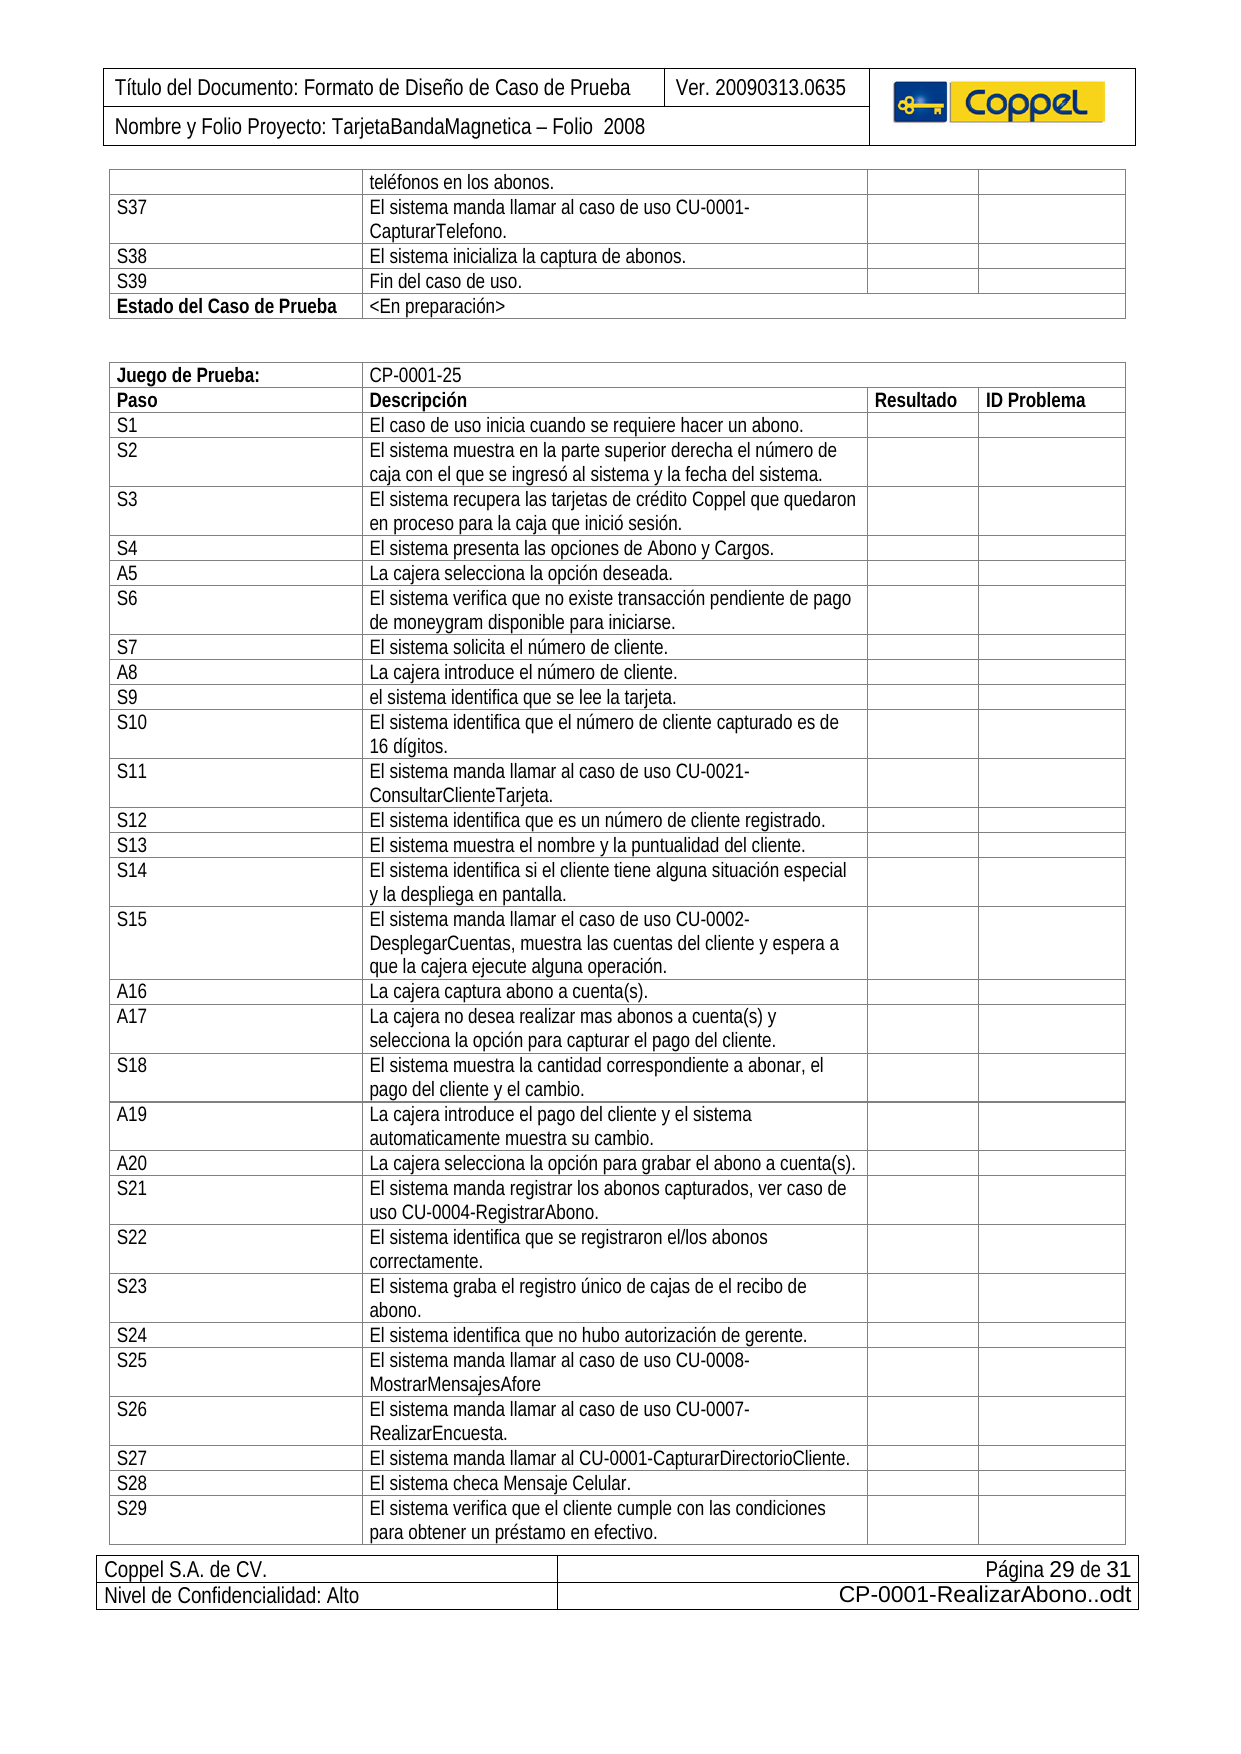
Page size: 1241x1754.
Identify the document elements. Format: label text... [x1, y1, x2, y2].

table_cell El sistema manda llamar al caso de uso CU-0007-RealizarEncuesta. [363, 1397, 867, 1445]
table_cell [868, 586, 978, 634]
table_cell La cajera selecciona la opción deseada. [363, 561, 867, 585]
table_cell El sistema identifica que es un número de cliente registrado. [363, 808, 867, 832]
table_cell [868, 269, 978, 293]
table_cell El sistema muestra la cantidad correspondiente a abonar, el pago del cliente y el cambio. [363, 1054, 867, 1101]
table_cell [979, 1446, 1125, 1470]
table_cell [868, 808, 978, 832]
table_cell [979, 536, 1125, 560]
table_cell [868, 635, 978, 659]
table_cell Resultado [868, 388, 978, 412]
table_cell El sistema identifica que no hubo autorización de gerente. [363, 1323, 867, 1347]
table_cell [979, 808, 1125, 832]
table_cell El sistema manda llamar al caso de uso CU-0008-MostrarMensajesAfore [363, 1348, 867, 1396]
table_cell [979, 1471, 1125, 1495]
table_cell El sistema manda llamar al caso de uso CU-0021-ConsultarClienteTarjeta. [363, 759, 867, 807]
table_cell [979, 1348, 1125, 1396]
table_cell A5 [110, 561, 362, 585]
table_cell [868, 244, 978, 268]
table_cell S24 [110, 1323, 362, 1347]
table_cell [979, 858, 1125, 906]
table_cell A8 [110, 660, 362, 684]
table_cell [868, 536, 978, 560]
table_cell S3 [110, 487, 362, 535]
table_cell El sistema manda registrar los abonos capturados, ver caso de uso CU-0004-RegistrarAbono. [363, 1176, 867, 1224]
table_cell S10 [110, 710, 362, 758]
table_cell [979, 413, 1125, 437]
table_cell El sistema solicita el número de cliente. [363, 635, 867, 659]
table_cell La cajera selecciona la opción para grabar el abono a cuenta(s). [363, 1151, 867, 1175]
table_cell [868, 438, 978, 486]
table_cell [979, 487, 1125, 535]
table_cell [979, 980, 1125, 1003]
table_cell El sistema manda llamar el caso de uso CU-0002-DesplegarCuentas, muestra las cuentas del cliente y espera a que la cajera ejecute alguna operación. [363, 907, 867, 978]
table_cell El sistema checa Mensaje Celular. [363, 1471, 867, 1495]
table_cell [979, 561, 1125, 585]
table_cell [979, 1323, 1125, 1347]
table_cell [868, 1274, 978, 1322]
table_cell S18 [110, 1054, 362, 1101]
table_cell [979, 1103, 1125, 1150]
table_cell La cajera no desea realizar mas abonos a cuenta(s) y selecciona la opción para capturar el pago del cliente. [363, 1005, 867, 1052]
table_cell [868, 170, 978, 194]
table_cell S13 [110, 833, 362, 857]
table_cell El sistema manda llamar al CU-0001-CapturarDirectorioCliente. [363, 1446, 867, 1470]
table_cell [868, 1471, 978, 1495]
table_cell S7 [110, 635, 362, 659]
table_cell [868, 195, 978, 243]
table_cell [979, 685, 1125, 709]
table_cell Descripción [363, 388, 867, 412]
table_cell [868, 685, 978, 709]
table_cell [979, 1225, 1125, 1273]
table_header Juego de Prueba: [110, 363, 362, 387]
table_cell ID Problema [979, 388, 1125, 412]
table_cell [979, 1397, 1125, 1445]
table_cell [110, 170, 362, 194]
table_cell [868, 1397, 978, 1445]
table_cell [979, 1496, 1125, 1544]
table_cell [868, 487, 978, 535]
table_cell [979, 1054, 1125, 1101]
table_cell El sistema inicializa la captura de abonos. [363, 244, 867, 268]
table_cell S21 [110, 1176, 362, 1224]
table_cell Fin del caso de uso. [363, 269, 867, 293]
table_cell S15 [110, 907, 362, 978]
table_cell La cajera introduce el número de cliente. [363, 660, 867, 684]
table_cell El sistema identifica que se registraron el/los abonos correctamente. [363, 1225, 867, 1273]
table_cell A16 [110, 980, 362, 1003]
table_cell El sistema identifica si el cliente tiene alguna situación especial y la despliega en pantalla. [363, 858, 867, 906]
table_cell A17 [110, 1005, 362, 1052]
table_cell [979, 759, 1125, 807]
table_cell S29 [110, 1496, 362, 1544]
table_cell [979, 710, 1125, 758]
table_cell S11 [110, 759, 362, 807]
table_cell [868, 759, 978, 807]
table_cell [979, 660, 1125, 684]
table_cell El sistema muestra el nombre y la puntualidad del cliente. [363, 833, 867, 857]
table_cell [868, 1225, 978, 1273]
table_cell El sistema muestra en la parte superior derecha el número de caja con el que se ingresó al sistema y la fecha del sistema. [363, 438, 867, 486]
table_cell [979, 907, 1125, 978]
table_cell El sistema verifica que el cliente cumple con las condiciones para obtener un préstamo en efectivo. [363, 1496, 867, 1544]
table_cell S14 [110, 858, 362, 906]
table_cell [868, 833, 978, 857]
table_cell [868, 710, 978, 758]
table_cell El sistema presenta las opciones de Abono y Cargos. [363, 536, 867, 560]
table_cell S25 [110, 1348, 362, 1396]
table_cell [868, 1176, 978, 1224]
table_cell Estado del Caso de Prueba [110, 294, 362, 318]
table_cell S1 [110, 413, 362, 437]
table_cell <En preparación> [363, 294, 1125, 318]
table_cell [979, 244, 1125, 268]
table_cell [979, 170, 1125, 194]
table_cell Paso [110, 388, 362, 412]
table_cell S2 [110, 438, 362, 486]
table_cell [868, 907, 978, 978]
table_cell El sistema manda llamar al caso de uso CU-0001-CapturarTelefono. [363, 195, 867, 243]
table_cell S6 [110, 586, 362, 634]
table_cell [979, 195, 1125, 243]
table_cell El caso de uso inicia cuando se requiere hacer un abono. [363, 413, 867, 437]
table_cell [979, 1274, 1125, 1322]
table_cell El sistema verifica que no existe transacción pendiente de pago de moneygram disponible para iniciarse. [363, 586, 867, 634]
table_cell [979, 586, 1125, 634]
table_cell [868, 660, 978, 684]
table_cell A20 [110, 1151, 362, 1175]
table_cell [868, 858, 978, 906]
table_cell [868, 413, 978, 437]
table_cell [868, 1348, 978, 1396]
table_cell El sistema recupera las tarjetas de crédito Coppel que quedaron en proceso para la caja que inició sesión. [363, 487, 867, 535]
table_cell teléfonos en los abonos. [363, 170, 867, 194]
table_cell S23 [110, 1274, 362, 1322]
table_header CP-0001-25 [363, 363, 1125, 387]
table_cell [868, 1323, 978, 1347]
table_cell [979, 269, 1125, 293]
table_cell [979, 438, 1125, 486]
table_cell S38 [110, 244, 362, 268]
table_cell La cajera captura abono a cuenta(s). [363, 980, 867, 1003]
table_cell El sistema identifica que el número de cliente capturado es de 16 dígitos. [363, 710, 867, 758]
table_cell S26 [110, 1397, 362, 1445]
table_cell [868, 980, 978, 1003]
table_cell [979, 1176, 1125, 1224]
table_cell [868, 1496, 978, 1544]
table_cell S39 [110, 269, 362, 293]
table_cell S4 [110, 536, 362, 560]
table_cell el sistema identifica que se lee la tarjeta. [363, 685, 867, 709]
table_cell S37 [110, 195, 362, 243]
table_cell A19 [110, 1103, 362, 1150]
table_cell [868, 1054, 978, 1101]
table_cell La cajera introduce el pago del cliente y el sistema automaticamente muestra su cambio. [363, 1103, 867, 1150]
table_cell [979, 1005, 1125, 1052]
table_cell S9 [110, 685, 362, 709]
table_cell S27 [110, 1446, 362, 1470]
table_cell S12 [110, 808, 362, 832]
table_cell [868, 561, 978, 585]
table_cell [868, 1446, 978, 1470]
table_cell S22 [110, 1225, 362, 1273]
table_cell [979, 833, 1125, 857]
table_cell S28 [110, 1471, 362, 1495]
table_cell [868, 1151, 978, 1175]
table_cell El sistema graba el registro único de cajas de el recibo de abono. [363, 1274, 867, 1322]
table_cell [979, 1151, 1125, 1175]
table_cell [868, 1103, 978, 1150]
table_cell [868, 1005, 978, 1052]
table_cell [979, 635, 1125, 659]
